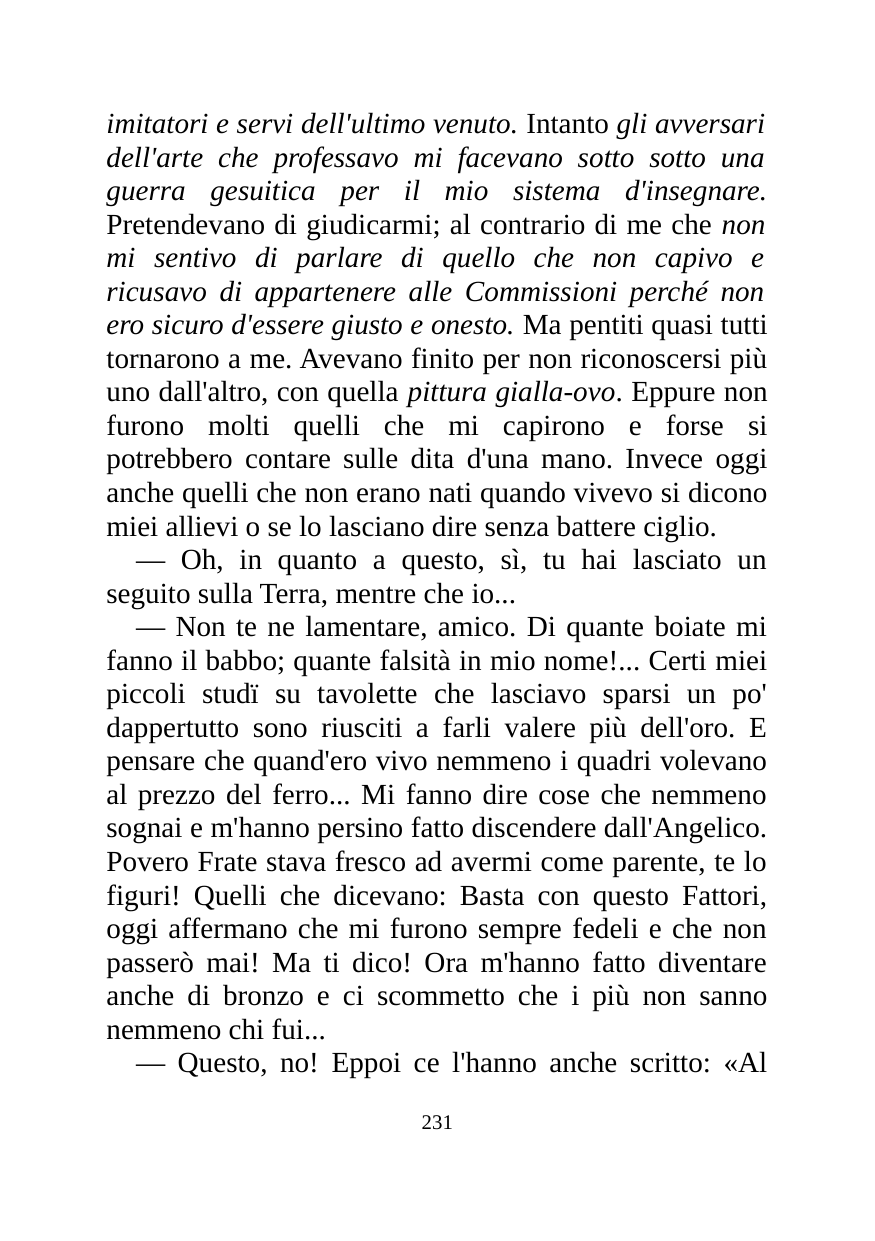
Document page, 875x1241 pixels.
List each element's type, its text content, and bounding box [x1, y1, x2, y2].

text — Non te ne lamentare, amico. Di quante boiate mi fanno il babbo; quante falsità in mio nome!... Certi miei piccoli studï su tavolette che lasciavo sparsi un po' dappertutto sono riusciti a farli valere più dell'oro. E pensare che quand'ero vivo nemmeno i quadri volevano al prezzo del ferro... Mi fanno dire cose che nemmeno sognai e m'hanno persino fatto discendere dall'Angelico. Povero Frate stava fresco ad avermi come parente, te lo figuri! Quelli che dicevano: Basta con questo Fattori, oggi affermano che mi furono sempre fedeli e che non passerò mai! Ma ti dico! Ora m'hanno fatto diventare anche di bronzo e ci scommetto che i più non sanno nemmeno chi fui... [106, 609, 768, 1045]
text imitatori e servi dell'ultimo venuto. Intanto gli avversari dell'arte che professavo mi facevano sotto sotto una guerra gesuitica per il mio sistema d'insegnare. Pretendevano di giudicarmi; al contrario di me che non mi sentivo di parlare di quello che non capivo e ricusavo di appartenere alle Commissioni perché non ero sicuro d'essere giusto e onesto. Ma pentiti quasi tutti tornarono a me. Avevano finito per non riconoscersi più uno dall'altro, con quella pittura gialla-ovo. Eppure non furono molti quelli che mi capirono e forse si potrebbero contare sulle dita d'una mano. Invece oggi anche quelli che non erano nati quando vivevo si dicono miei allievi o se lo lasciano dire senza battere ciglio. [106, 106, 768, 542]
text — Questo, no! Eppoi ce l'hanno anche scritto: «Al [106, 1045, 768, 1079]
text — Oh, in quanto a questo, sì, tu hai lasciato un seguito sulla Terra, mentre che io... [106, 542, 768, 609]
